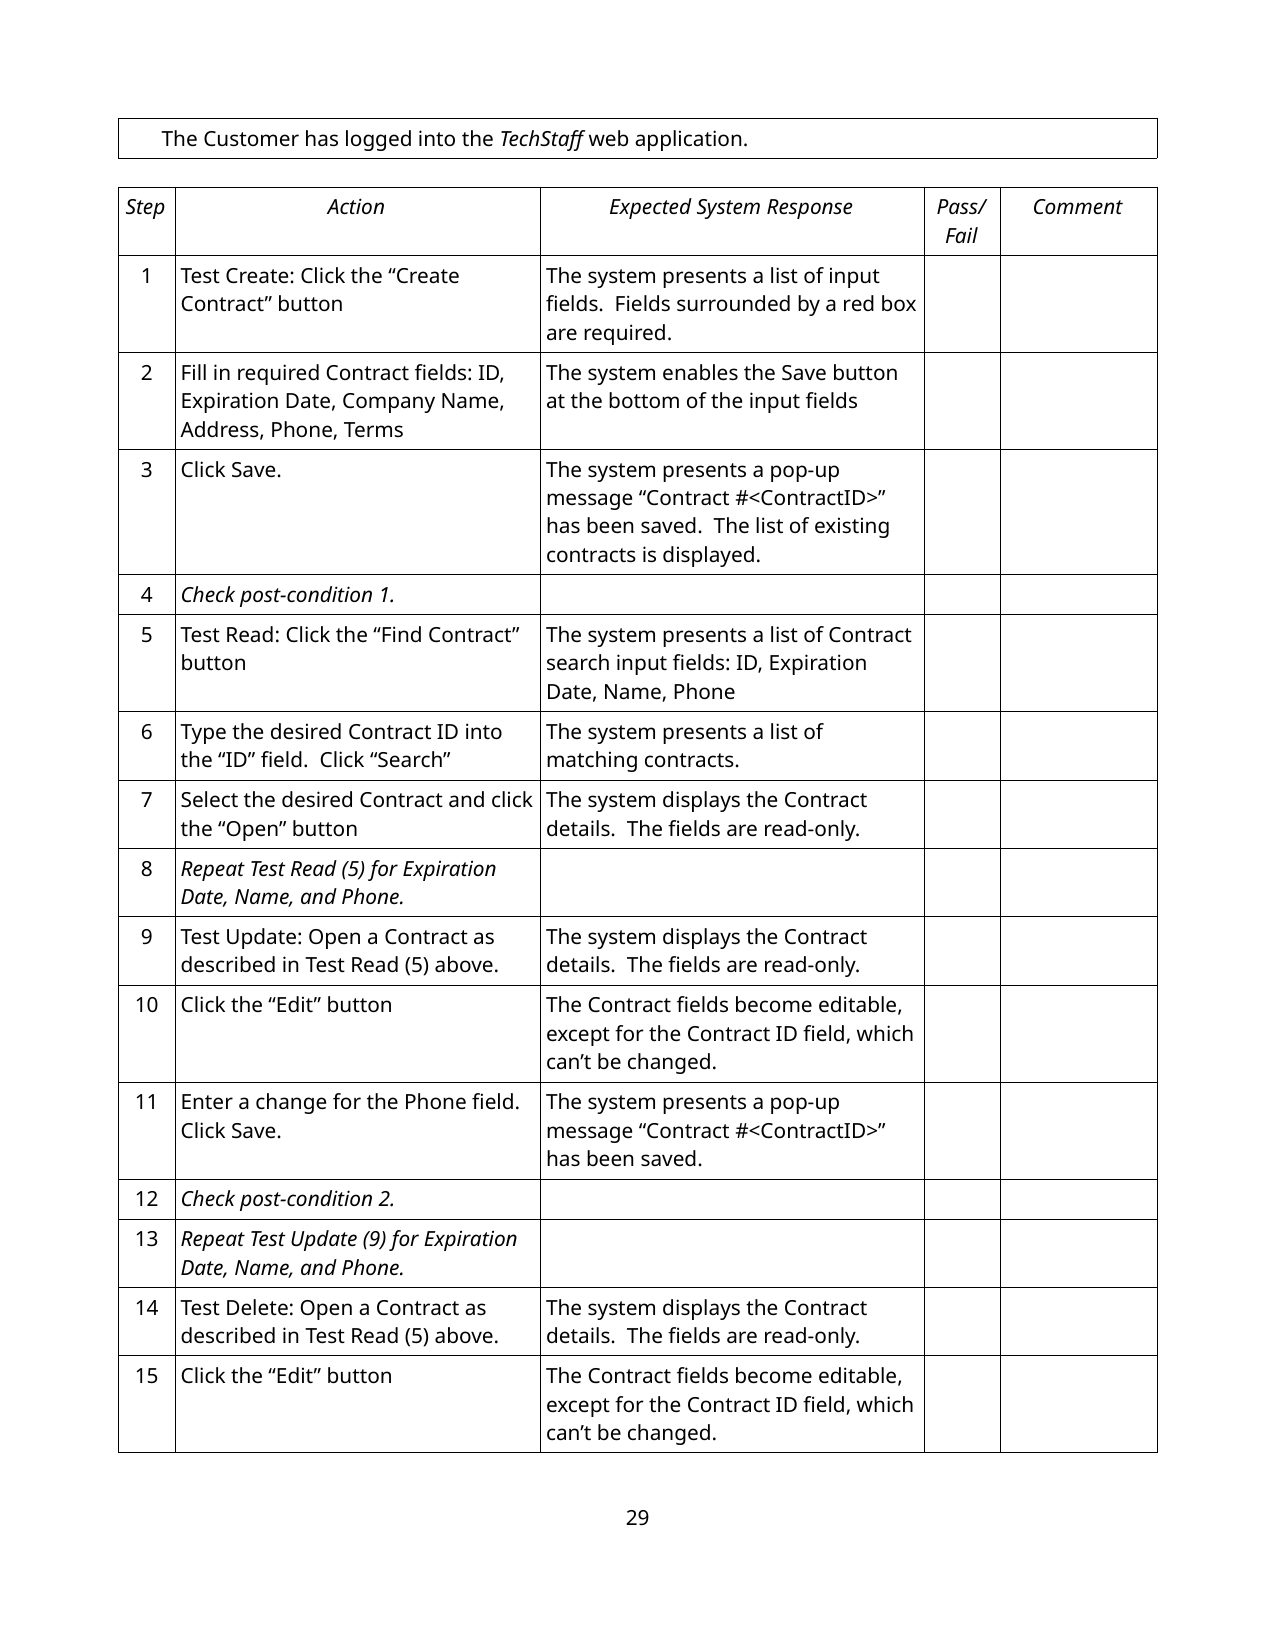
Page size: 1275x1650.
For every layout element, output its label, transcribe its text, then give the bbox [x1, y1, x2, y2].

table_cell The system displays the Contract details. The fields are read-only. [541, 1288, 924, 1355]
table_cell [925, 1083, 1000, 1178]
table_cell Test Create: Click the “Create Contract” button [176, 256, 540, 352]
table_cell Fill in required Contract fields: ID, Expiration Date, Company Name, Address, Phone, Terms [176, 353, 540, 449]
table_cell [1001, 849, 1157, 916]
table_cell Enter a change for the Phone field. Click Save. [176, 1083, 540, 1178]
table_cell 8 [119, 849, 175, 916]
table_header Step [119, 188, 175, 255]
table_cell Check post-condition 1. [176, 575, 540, 614]
table_cell Test Read: Click the “Find Contract” button [176, 615, 540, 711]
table_cell 14 [119, 1288, 175, 1355]
table_cell Click the “Edit” button [176, 986, 540, 1082]
table_cell The system presents a list of matching contracts. [541, 712, 924, 779]
table_header The Customer has logged into the TechStaff web application. [119, 119, 1157, 158]
table_cell 9 [119, 917, 175, 985]
table_cell The system displays the Contract details. The fields are read-only. [541, 781, 924, 848]
table_cell 15 [119, 1356, 175, 1452]
table_cell 1 [119, 256, 175, 352]
table_cell [1001, 615, 1157, 711]
table_cell Test Delete: Open a Contract as described in Test Read (5) above. [176, 1288, 540, 1355]
table_cell [1001, 1356, 1157, 1452]
table_cell [1001, 781, 1157, 848]
table_cell [1001, 1220, 1157, 1287]
table_cell 6 [119, 712, 175, 779]
table_cell [925, 450, 1000, 574]
table_cell 11 [119, 1083, 175, 1178]
table_cell [1001, 575, 1157, 614]
table_cell Check post-condition 2. [176, 1180, 540, 1218]
table_cell [925, 712, 1000, 779]
table_cell [541, 575, 924, 614]
table_cell [541, 849, 924, 916]
table_cell [925, 1288, 1000, 1355]
table_cell [925, 917, 1000, 985]
table_cell [925, 986, 1000, 1082]
table_cell Repeat Test Read (5) for Expiration Date, Name, and Phone. [176, 849, 540, 916]
table_cell [1001, 1083, 1157, 1178]
table_cell The system enables the Save button at the bottom of the input fields [541, 353, 924, 449]
table_cell 5 [119, 615, 175, 711]
table_cell [1001, 917, 1157, 985]
table_cell Test Update: Open a Contract as described in Test Read (5) above. [176, 917, 540, 985]
table_cell [925, 615, 1000, 711]
table_cell 13 [119, 1220, 175, 1287]
table_cell [925, 353, 1000, 449]
table_cell The system presents a list of Contract search input fields: ID, Expiration Date, Name, Phone [541, 615, 924, 711]
table_cell [541, 1220, 924, 1287]
table_header Action [176, 188, 540, 255]
table_cell [1001, 353, 1157, 449]
table_cell 12 [119, 1180, 175, 1218]
table_cell [925, 781, 1000, 848]
table_cell 3 [119, 450, 175, 574]
table_cell Type the desired Contract ID into the “ID” field. Click “Search” [176, 712, 540, 779]
table_cell [925, 575, 1000, 614]
table_cell [1001, 450, 1157, 574]
table_cell The system presents a list of input fields. Fields surrounded by a red box are required. [541, 256, 924, 352]
table_cell Select the desired Contract and click the “Open” button [176, 781, 540, 848]
table_cell 10 [119, 986, 175, 1082]
table_cell 7 [119, 781, 175, 848]
table_cell 2 [119, 353, 175, 449]
table_cell 4 [119, 575, 175, 614]
table_cell [925, 849, 1000, 916]
table_cell [925, 1220, 1000, 1287]
table_cell The Contract fields become editable, except for the Contract ID field, which can’t be changed. [541, 1356, 924, 1452]
table_header Expected System Response [541, 188, 924, 255]
table_cell [1001, 256, 1157, 352]
table_cell The system displays the Contract details. The fields are read-only. [541, 917, 924, 985]
table_cell The Contract fields become editable, except for the Contract ID field, which can’t be changed. [541, 986, 924, 1082]
table_cell Repeat Test Update (9) for Expiration Date, Name, and Phone. [176, 1220, 540, 1287]
table_cell [925, 1356, 1000, 1452]
table_cell [1001, 986, 1157, 1082]
table_header Comment [1001, 188, 1157, 255]
table_cell The system presents a pop-up message “Contract #<ContractID>” has been saved. [541, 1083, 924, 1178]
table_cell [1001, 1180, 1157, 1218]
table_cell [541, 1180, 924, 1218]
table_cell Click Save. [176, 450, 540, 574]
table_cell [1001, 712, 1157, 779]
table_cell The system presents a pop-up message “Contract #<ContractID>” has been saved. The list of existing contracts is displayed. [541, 450, 924, 574]
table_header Pass/ Fail [925, 188, 1000, 255]
table_cell Click the “Edit” button [176, 1356, 540, 1452]
table_cell [925, 1180, 1000, 1218]
table_cell [925, 256, 1000, 352]
table_cell [1001, 1288, 1157, 1355]
